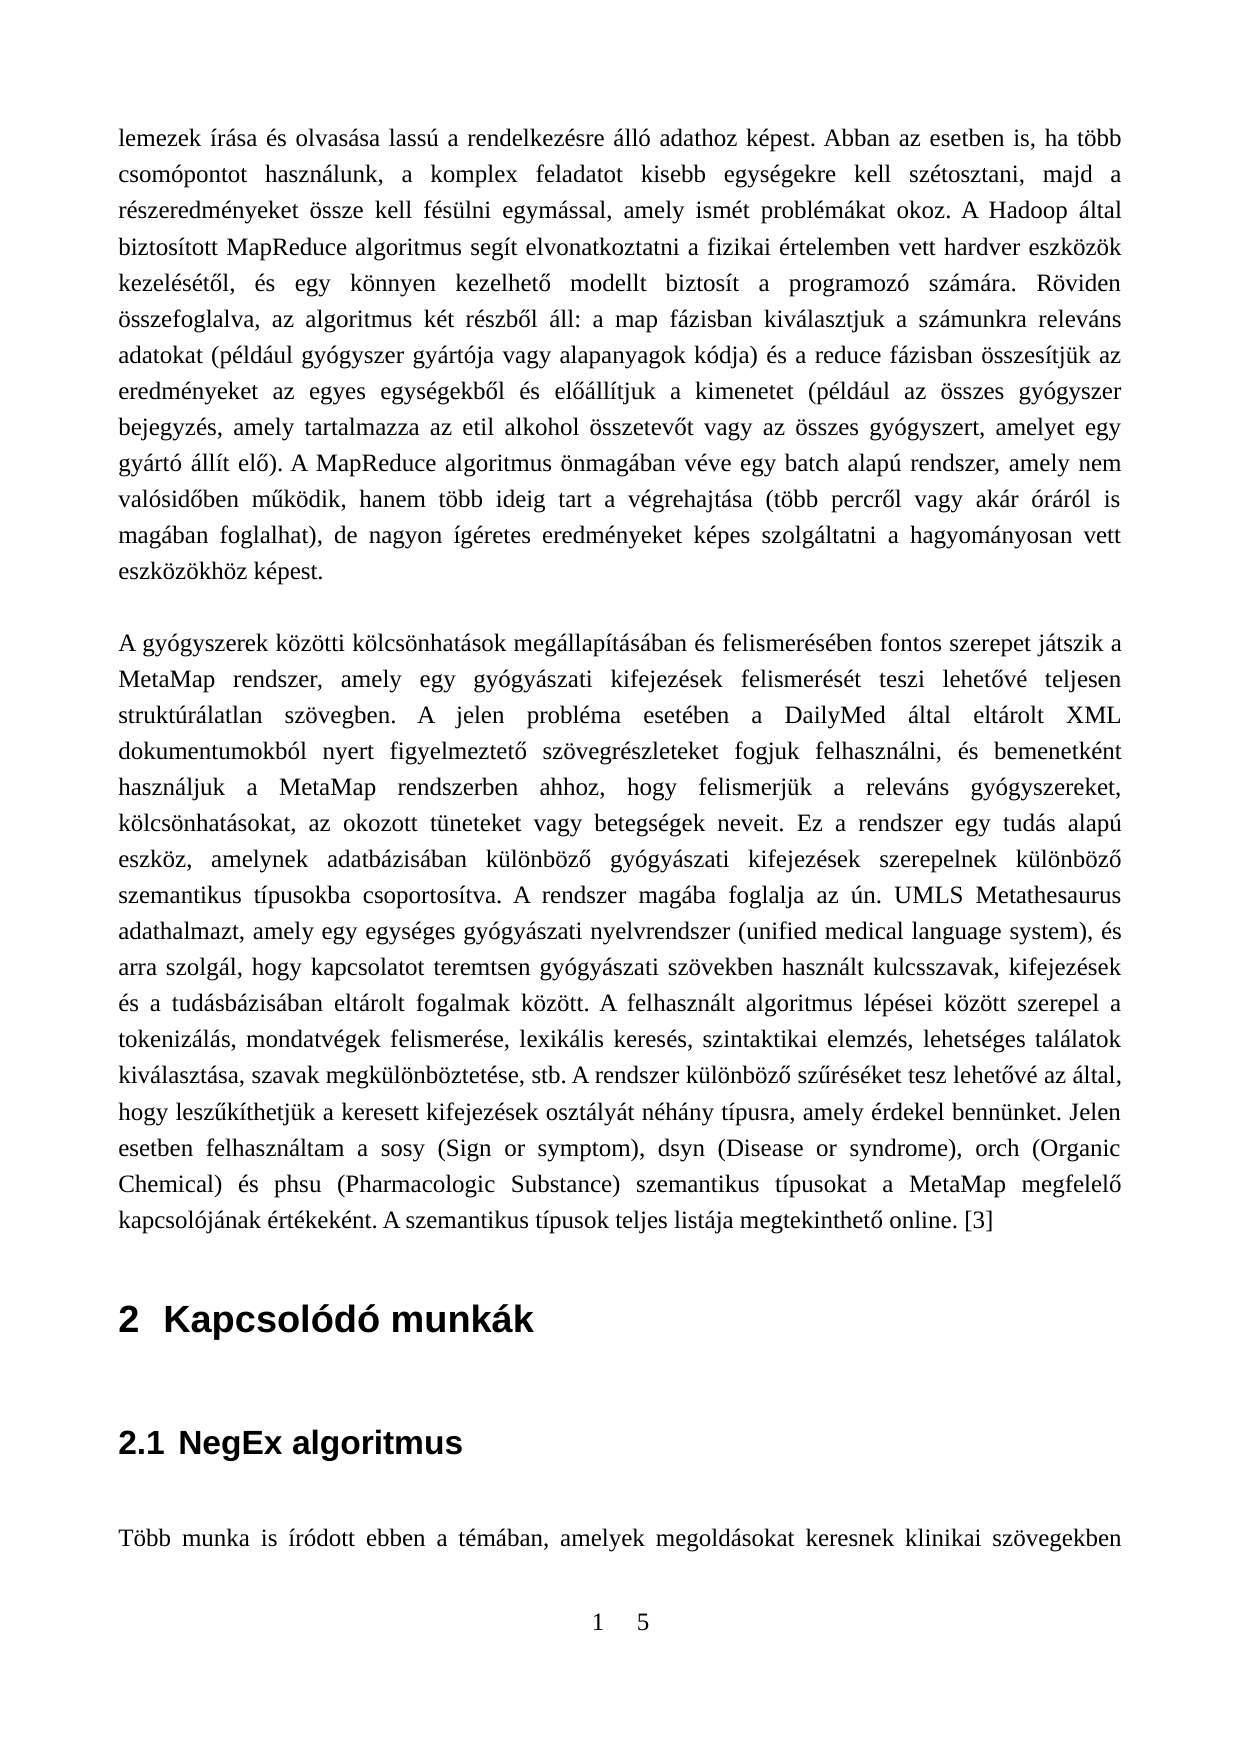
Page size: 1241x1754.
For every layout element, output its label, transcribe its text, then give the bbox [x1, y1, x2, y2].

subtitle Kapcsolódó munkák [118, 1296, 1122, 1340]
subtitle A gyógyszerek közötti kölcsönhatások megállapításában és felismerésében fontos szerepet játszik a MetaMap rendszer, amely egy gyógyászati kifejezések felismerését teszi lehetővé teljesen struktúrálatlan szövegben. A jelen probléma esetében a DailyMed által eltárolt XML dokumentumokból nyert figyelmeztető szövegrészleteket fogjuk felhasználni, és bemenetként használjuk a MetaMap rendszerben ahhoz, hogy felismerjük a releváns gyógyszereket, kölcsönhatásokat, az okozott tüneteket vagy betegségek neveit. Ez a rendszer egy tudás alapú eszköz, amelynek adatbázisában különböző gyógyászati kifejezések szerepelnek különböző szemantikus típusokba csoportosítva. A rendszer magába foglalja az ún. UMLS Metathesaurus adathalmazt, amely egy egységes gyógyászati nyelvrendszer (unified medical language system), és arra szolgál, hogy kapcsolatot teremtsen gyógyászati szövekben használt kulcsszavak, kifejezések és a tudásbázisában eltárolt fogalmak között. A felhasznált algoritmus lépései között szerepel a tokenizálás, mondatvégek felismerése, lexikális keresés, szintaktikai elemzés, lehetséges találatok kiválasztása, szavak megkülönböztetése, stb. A rendszer különböző szűréséket tesz lehetővé az által, hogy leszűkíthetjük a keresett kifejezések osztályát néhány típusra, amely érdekel bennünket. Jelen esetben felhasználtam a sosy (Sign or symptom), dsyn (Disease or syndrome), orch (Organic Chemical) és phsu (Pharmacologic Substance) szemantikus típusokat a MetaMap megfelelő kapcsolójának értékeként. A szemantikus típusok teljes listája megtekinthető online. [3] [118, 623, 1122, 1235]
subtitle NegEx algoritmus [118, 1422, 1122, 1461]
subtitle Több munka is íródott ebben a témában, amelyek megoldásokat keresnek klinikai szövegekben [118, 1523, 1122, 1551]
subtitle lemezek írása és olvasása lassú a rendelkezésre álló adathoz képest. Abban az esetben is, ha több csomópontot használunk, a komplex feladatot kisebb egységekre kell szétosztani, majd a részeredményeket össze kell fésülni egymással, amely ismét problémákat okoz. A Hadoop által biztosított MapReduce algoritmus segít elvonatkoztatni a fizikai értelemben vett hardver eszközök kezelésétől, és egy könnyen kezelhető modellt biztosít a programozó számára. Röviden összefoglalva, az algoritmus két részből áll: a map fázisban kiválasztjuk a számunkra releváns adatokat (például gyógyszer gyártója vagy alapanyagok kódja) és a reduce fázisban összesítjük az eredményeket az egyes egységekből és előállítjuk a kimenetet (például az összes gyógyszer bejegyzés, amely tartalmazza az etil alkohol összetevőt vagy az összes gyógyszert, amelyet egy gyártó állít elő). A MapReduce algoritmus önmagában véve egy batch alapú rendszer, amely nem valósidőben működik, hanem több ideig tart a végrehajtása (több percről vagy akár óráról is magában foglalhat), de nagyon ígéretes eredményeket képes szolgáltatni a hagyományosan vett eszközökhöz képest. [118, 118, 1122, 587]
